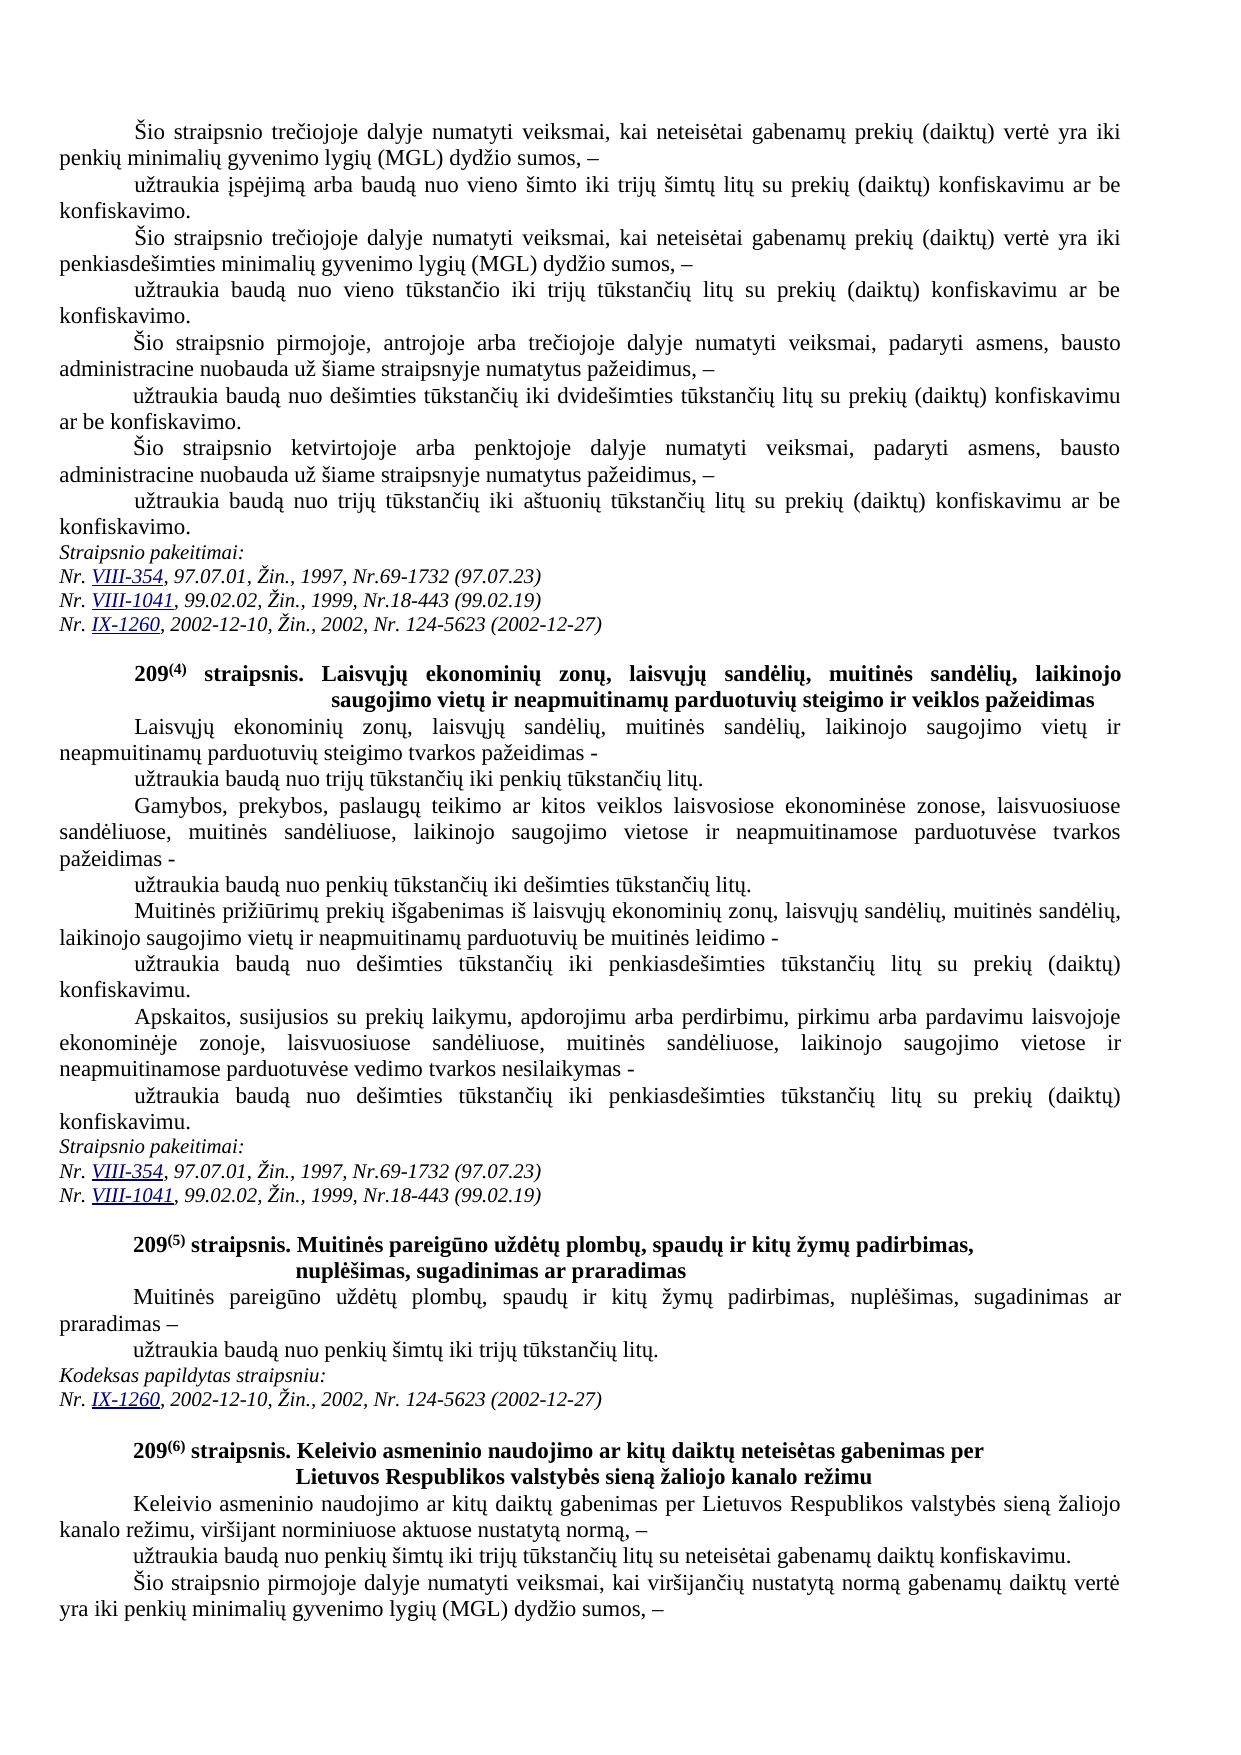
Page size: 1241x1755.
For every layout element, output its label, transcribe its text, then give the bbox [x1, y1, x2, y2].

text Šio straipsnio pirmojoje, antrojoje arba trečiojoje dalyje numatyti veiksmai, padaryti asmens, bausto administracine nuobauda už šiame straipsnyje numatytus pažeidimus, – [59, 329, 1122, 382]
text užtraukia baudą nuo dešimties tūkstančių iki penkiasdešimties tūkstančių litų su prekių (daiktų) konfiskavimu. [59, 1082, 1122, 1134]
text Keleivio asmeninio naudojimo ar kitų daiktų gabenimas per Lietuvos Respublikos valstybės sieną žaliojo kanalo režimu, viršijant norminiuose aktuose nustatytą normą, – [59, 1490, 1122, 1542]
text Muitinės pareigūno uždėtų plombų, spaudų ir kitų žymų padirbimas, nuplėšimas, sugadinimas ar praradimas – [59, 1283, 1122, 1336]
text užtraukia baudą nuo penkių šimtų iki trijų tūkstančių litų. [59, 1336, 1122, 1362]
text Nr. VIII-354, 97.07.01, Žin., 1997, Nr.69-1732 (97.07.23) [59, 564, 1122, 588]
text 209(6) straipsnis. Keleivio asmeninio naudojimo ar kitų daiktų neteisėtas gabenimas per [59, 1437, 1122, 1463]
text 209(4) straipsnis. Laisvųjų ekonominių zonų, laisvųjų sandėlių, muitinės sandėlių, laikinojo saugojimo vietų ir neapmuitinamų parduotuvių steigimo ir veiklos pažeidimas [134, 660, 1122, 713]
text Nr. IX-1260, 2002-12-10, Žin., 2002, Nr. 124-5623 (2002-12-27) [59, 612, 1122, 636]
text Šio straipsnio pirmojoje dalyje numatyti veiksmai, kai viršijančių nustatytą normą gabenamų daiktų vertė yra iki penkių minimalių gyvenimo lygių (MGL) dydžio sumos, – [59, 1569, 1122, 1621]
text užtraukia baudą nuo penkių šimtų iki trijų tūkstančių litų su neteisėtai gabenamų daiktų konfiskavimu. [59, 1542, 1122, 1569]
text užtraukia baudą nuo dešimties tūkstančių iki dvidešimties tūkstančių litų su prekių (daiktų) konfiskavimu ar be konfiskavimo. [59, 382, 1122, 434]
text Šio straipsnio trečiojoje dalyje numatyti veiksmai, kai neteisėtai gabenamų prekių (daiktų) vertė yra iki penkiasdešimties minimalių gyvenimo lygių (MGL) dydžio sumos, – [59, 223, 1122, 276]
text Nr. VIII-354, 97.07.01, Žin., 1997, Nr.69-1732 (97.07.23) [59, 1158, 1122, 1183]
text Nr. VIII-1041, 99.02.02, Žin., 1999, Nr.18-443 (99.02.19) [59, 1183, 1122, 1207]
text 209(5) straipsnis. Muitinės pareigūno uždėtų plombų, spaudų ir kitų žymų padirbimas, [59, 1231, 1122, 1257]
subtitle Lietuvos Respublikos valstybės sieną žaliojo kanalo režimu [59, 1463, 1122, 1490]
text užtraukia baudą nuo vieno tūkstančio iki trijų tūkstančių litų su prekių (daiktų) konfiskavimu ar be konfiskavimo. [59, 276, 1122, 329]
text užtraukia baudą nuo trijų tūkstančių iki penkių tūkstančių litų. [59, 766, 1122, 792]
text Apskaitos, susijusios su prekių laikymu, apdorojimu arba perdirbimu, pirkimu arba pardavimu laisvojoje ekonominėje zonoje, laisvuosiuose sandėliuose, muitinės sandėliuose, laikinojo saugojimo vietose ir neapmuitinamose parduotuvėse vedimo tvarkos nesilaikymas - [59, 1003, 1122, 1082]
text užtraukia baudą nuo penkių tūkstančių iki dešimties tūkstančių litų. [59, 871, 1122, 897]
text Gamybos, prekybos, paslaugų teikimo ar kitos veiklos laisvosiose ekonominėse zonose, laisvuosiuose sandėliuose, muitinės sandėliuose, laikinojo saugojimo vietose ir neapmuitinamose parduotuvėse tvarkos pažeidimas - [59, 792, 1122, 871]
text Laisvųjų ekonominių zonų, laisvųjų sandėlių, muitinės sandėlių, laikinojo saugojimo vietų ir neapmuitinamų parduotuvių steigimo tvarkos pažeidimas - [59, 713, 1122, 766]
text Straipsnio pakeitimai: [59, 540, 1122, 564]
text Muitinės prižiūrimų prekių išgabenimas iš laisvųjų ekonominių zonų, laisvųjų sandėlių, muitinės sandėlių, laikinojo saugojimo vietų ir neapmuitinamų parduotuvių be muitinės leidimo - [59, 897, 1122, 950]
text Nr. VIII-1041, 99.02.02, Žin., 1999, Nr.18-443 (99.02.19) [59, 588, 1122, 612]
text Šio straipsnio ketvirtojoje arba penktojoje dalyje numatyti veiksmai, padaryti asmens, bausto administracine nuobauda už šiame straipsnyje numatytus pažeidimus, – [59, 434, 1122, 487]
text Šio straipsnio trečiojoje dalyje numatyti veiksmai, kai neteisėtai gabenamų prekių (daiktų) vertė yra iki penkių minimalių gyvenimo lygių (MGL) dydžio sumos, – [59, 118, 1122, 171]
text Nr. IX-1260, 2002-12-10, Žin., 2002, Nr. 124-5623 (2002-12-27) [59, 1387, 1122, 1411]
text Straipsnio pakeitimai: [59, 1134, 1122, 1158]
text užtraukia baudą nuo trijų tūkstančių iki aštuonių tūkstančių litų su prekių (daiktų) konfiskavimu ar be konfiskavimo. [59, 487, 1122, 540]
text Kodeksas papildytas straipsniu: [59, 1362, 1122, 1387]
text užtraukia įspėjimą arba baudą nuo vieno šimto iki trijų šimtų litų su prekių (daiktų) konfiskavimu ar be konfiskavimo. [59, 171, 1122, 223]
text nuplėšimas, sugadinimas ar praradimas [59, 1257, 1122, 1283]
text užtraukia baudą nuo dešimties tūkstančių iki penkiasdešimties tūkstančių litų su prekių (daiktų) konfiskavimu. [59, 950, 1122, 1003]
